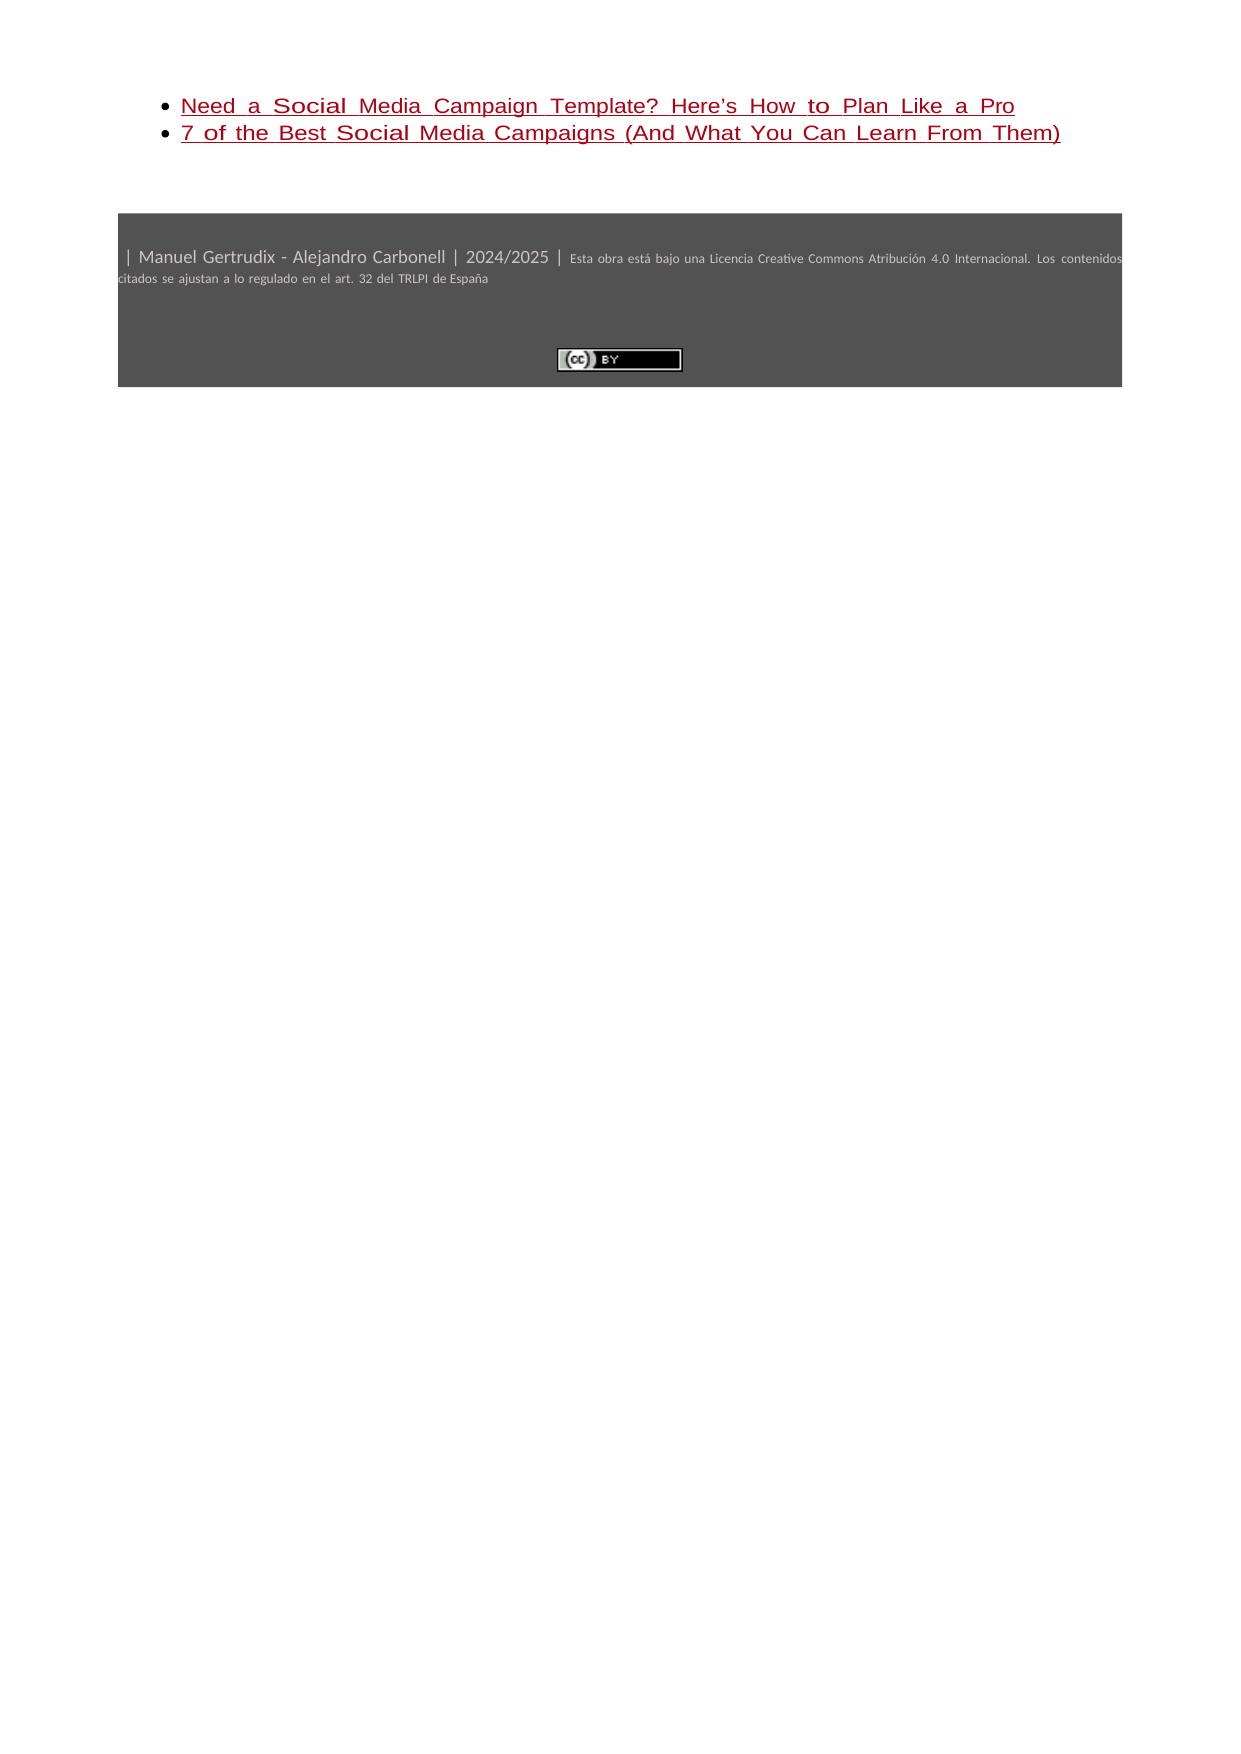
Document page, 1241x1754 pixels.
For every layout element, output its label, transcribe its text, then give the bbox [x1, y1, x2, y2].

text Need a Social Media Campaign Template? Here’s How to Plan Like a Pro [181, 94, 1138, 118]
picture [557, 348, 683, 372]
text 7 of the Best Social Media Campaigns (And What You Can Learn From Them) [181, 121, 1138, 145]
